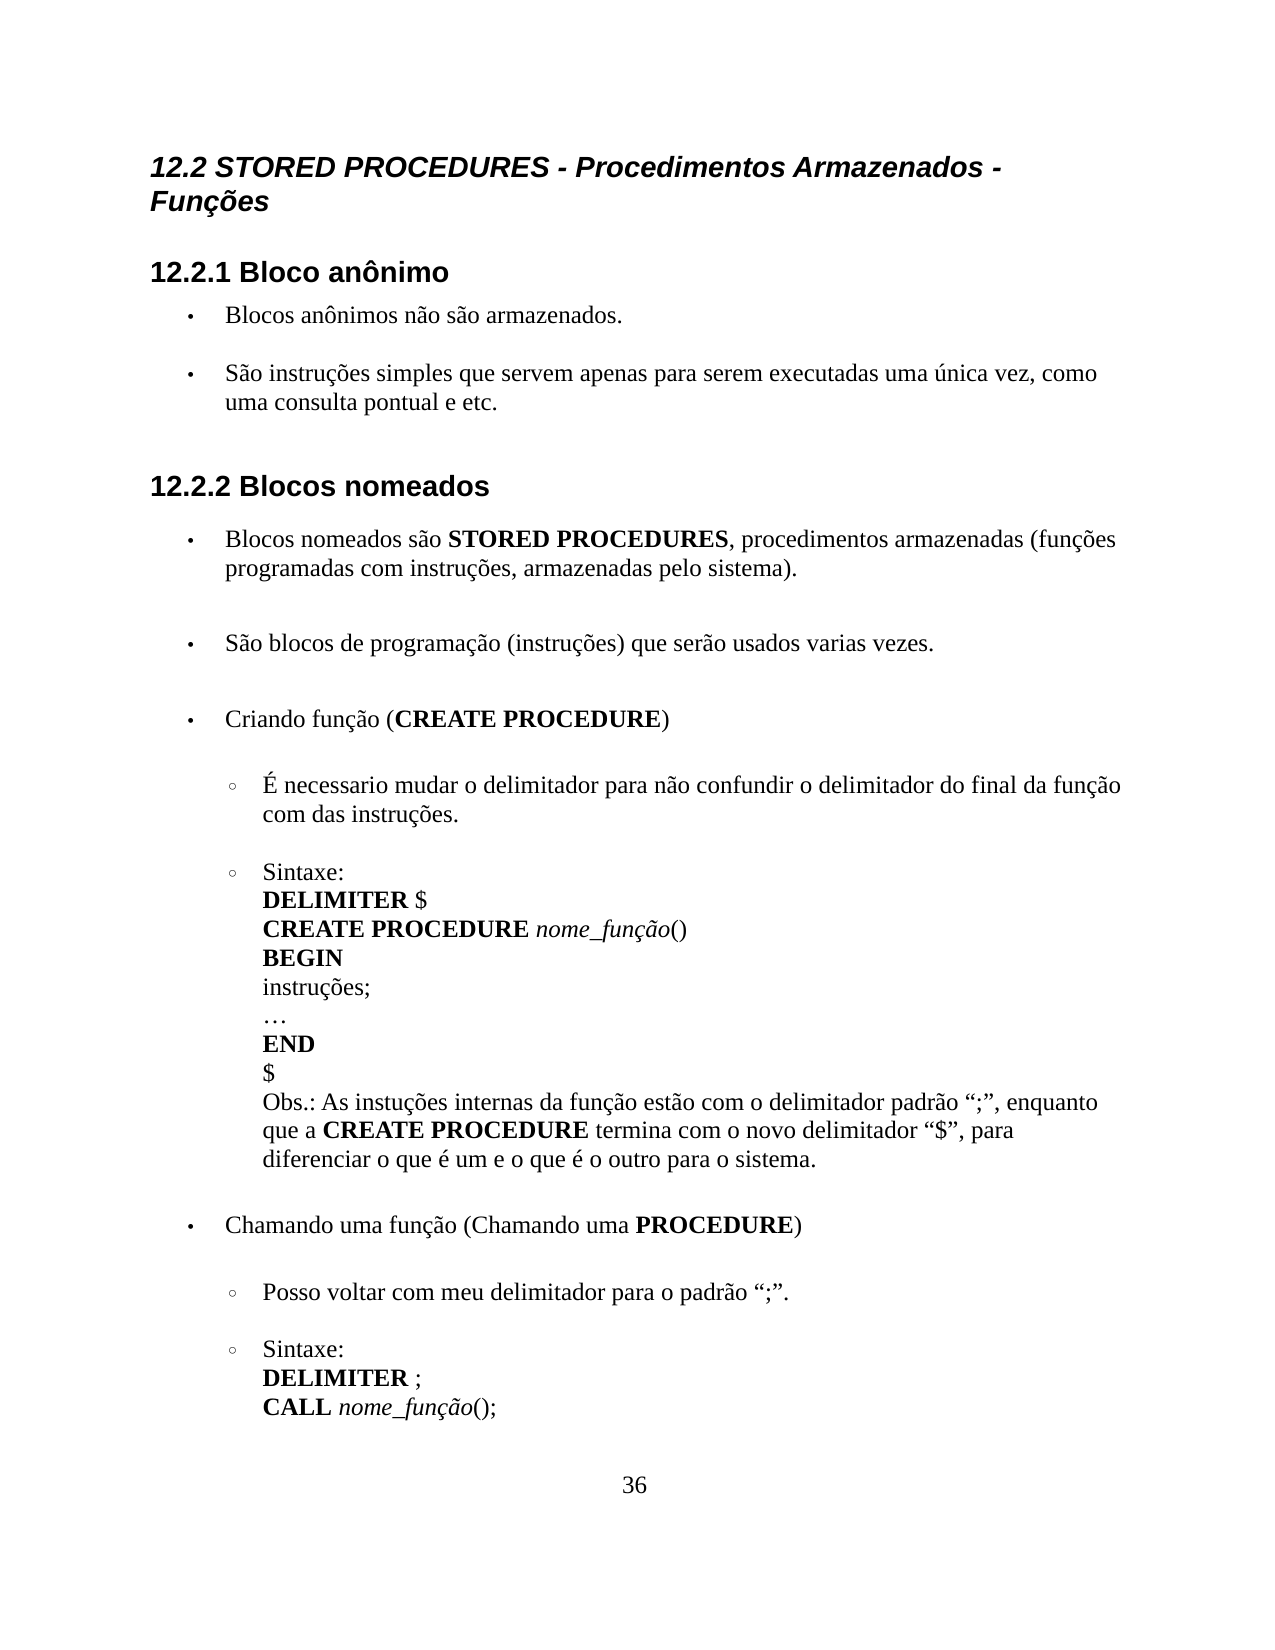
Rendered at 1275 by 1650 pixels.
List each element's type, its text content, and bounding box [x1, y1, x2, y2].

subtitle 12.2 STORED PROCEDURES - Procedimentos Armazenados - Funções [150, 150, 1125, 217]
list É necessario mudar o delimitador para não confundir o delimitador do final da função com das instruções. [225, 770, 1125, 857]
list São blocos de programação (instruções) que serão usados varias vezes. [187, 628, 1125, 686]
subtitle 12.2.1 Bloco anônimo [150, 254, 1125, 288]
list Blocos nomeados são STORED PROCEDURES, procedimentos armazenadas (funções programadas com instruções, armazenadas pelo sistema). [187, 524, 1125, 611]
list Chamando uma função (Chamando uma PROCEDURE) [187, 1211, 1125, 1268]
subtitle 12.2.2 Blocos nomeados [150, 469, 1125, 503]
list Sintaxe: DELIMITER ; CALL nome_função(); [225, 1334, 1125, 1421]
list Sintaxe: DELIMITER $ CREATE PROCEDURE nome_função() BEGIN instruções; … END $ Obs.: As instuções internas da função estão com o delimitador padrão “;”, enquanto que a CREATE PROCEDURE termina com o novo delimitador “$”, para diferenciar o que é um e o que é o outro para o sistema. [225, 857, 1125, 1202]
list Posso voltar com meu delimitador para o padrão “;”. [225, 1277, 1125, 1334]
list Criando função (CREATE PROCEDURE) [187, 704, 1125, 761]
list Blocos anônimos não são armazenados. [187, 301, 1125, 358]
list São instruções simples que servem apenas para serem executadas uma única vez, como uma consulta pontual e etc. [187, 358, 1125, 444]
